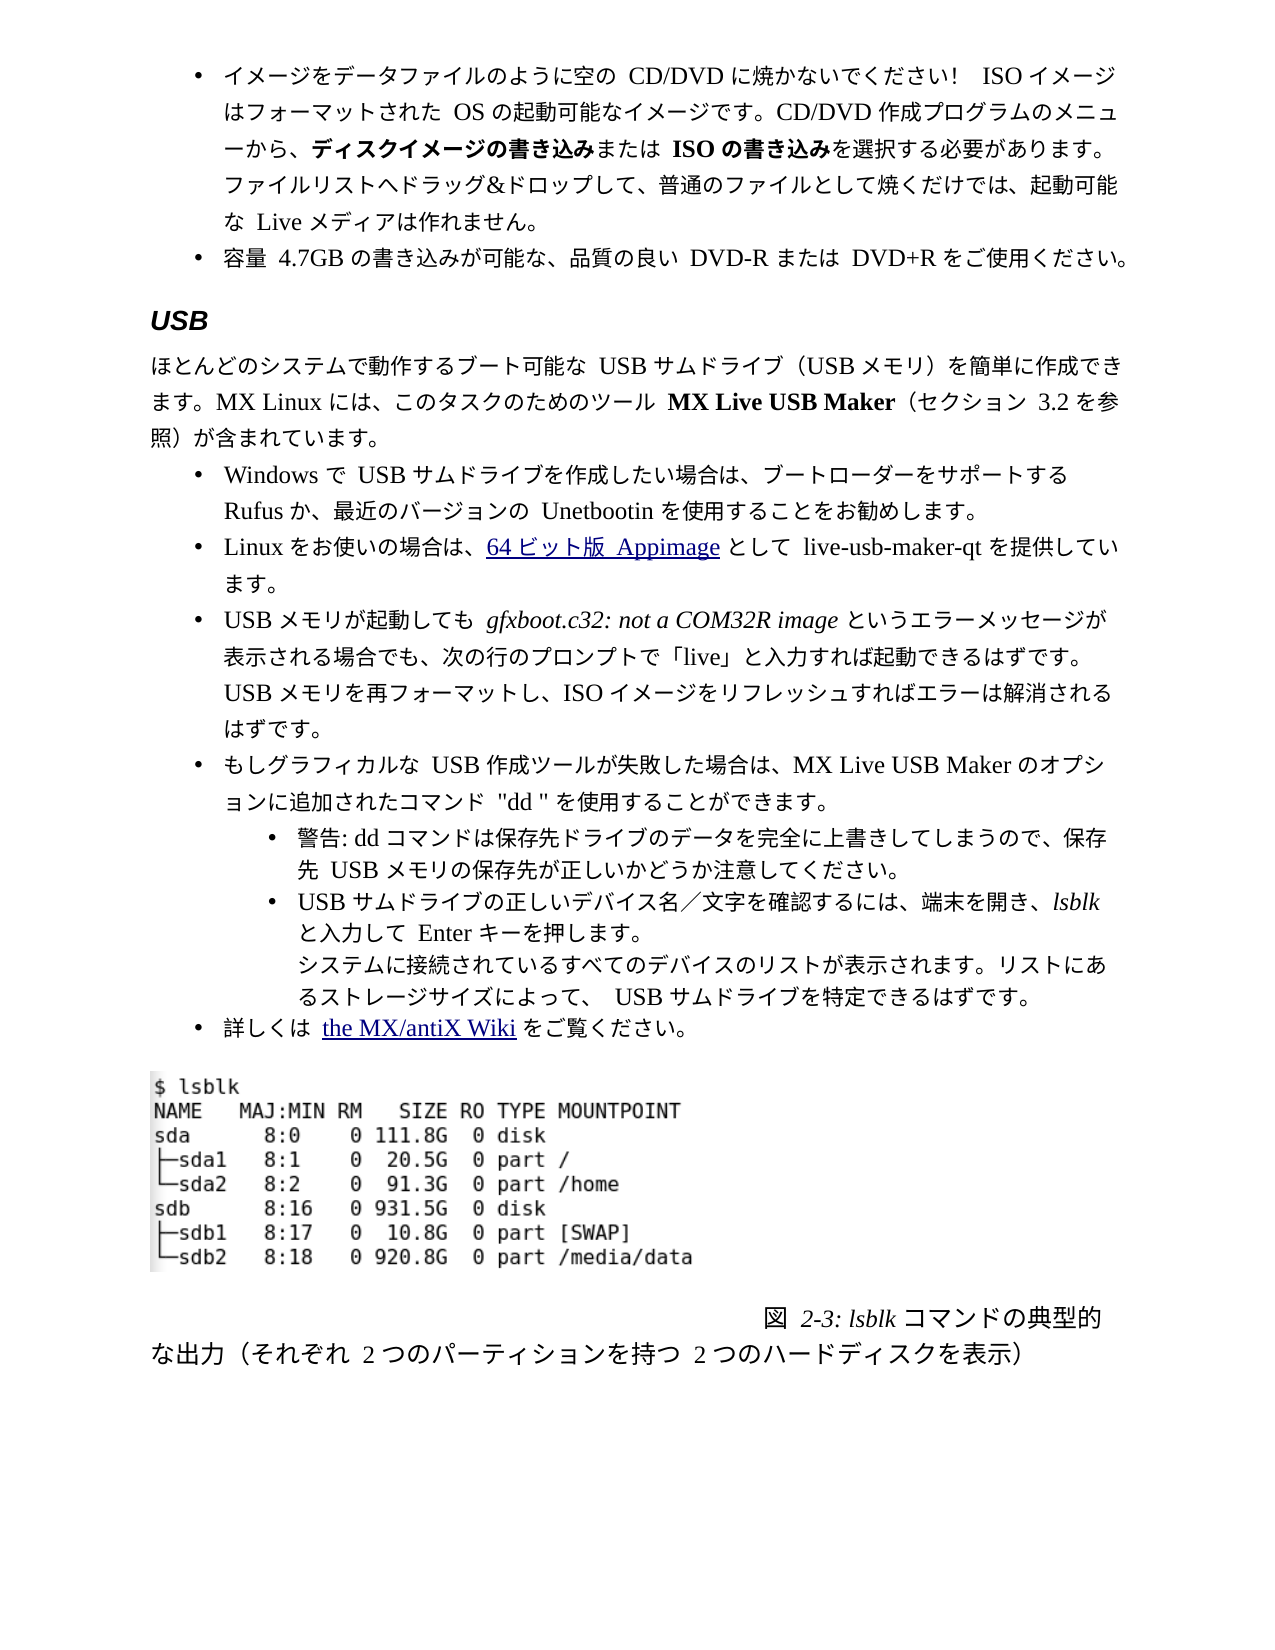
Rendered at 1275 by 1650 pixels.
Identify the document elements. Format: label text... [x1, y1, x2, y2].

list Linux をお使いの場合は、64 ビット版 Appimage として live-usb-maker-qt を提供しています。 [194, 530, 1125, 598]
picture [150, 1071, 763, 1272]
text ほとんどのシステムで動作するブート可能な USB サムドライブ（USBメモリ）を簡単に作成できます。MX Linux には、このタスクのためのツール MX Live USB Maker（セクション 3.2 を参照）が含まれています。 [150, 349, 1125, 453]
list USB サムドライブの正しいデバイス名／文字を確認するには、端末を開き、lsblk と入力して Enter キーを押します。 システムに接続されているすべてのデバイスのリストが表示されます。リストにあるストレージサイズによって、 USB サムドライブを特定できるはずです。 [268, 884, 1125, 1011]
list USB メモリが起動しても gfxboot.c32: not a COM32R image というエラーメッセージが表示される場合でも、次の行のプロンプトで「live」と入力すれば起動できるはずです。USB メモリを再フォーマットし、ISO イメージをリフレッシュすればエラーは解消されるはずです。 [194, 603, 1125, 744]
list Windows で USB サムドライブを作成したい場合は、ブートローダーをサポートするRufus か、最近のバージョンの Unetbootin を使用することをお勧めします。 [194, 458, 1125, 526]
list もしグラフィカルな USB 作成ツールが失敗した場合は、MX Live USB Maker のオプションに追加されたコマンド "dd " を使用することができます。 [194, 748, 1125, 817]
list 詳しくは the MX/antiX Wiki をご覧ください。 [194, 1011, 1125, 1043]
list イメージをデータファイルのように空の CD/DVD に焼かないでください！ ISO イメージはフォーマットされた OS の起動可能なイメージです。CD/DVD 作成プログラムのメニューから、ディスクイメージの書き込みまたは ISO の書き込みを選択する必要があります。ファイルリストへドラッグ&ドロップして、普通のファイルとして焼くだけでは、起動可能な Live メディアは作れません。 [194, 59, 1125, 236]
subtitle USB [150, 304, 1125, 336]
list 容量 4.7GB の書き込みが可能な、品質の良い DVD-R または DVD+R をご使用ください。 [194, 241, 1125, 272]
list 警告: dd コマンドは保存先ドライブのデータを完全に上書きしてしまうので、保存先 USB メモリの保存先が正しいかどうか注意してください。 [268, 821, 1125, 884]
text 図 2-3: lsblk コマンドの典型的な出力（それぞれ 2 つのパーティションを持つ 2 つのハードディスクを表示） [150, 1298, 1125, 1371]
